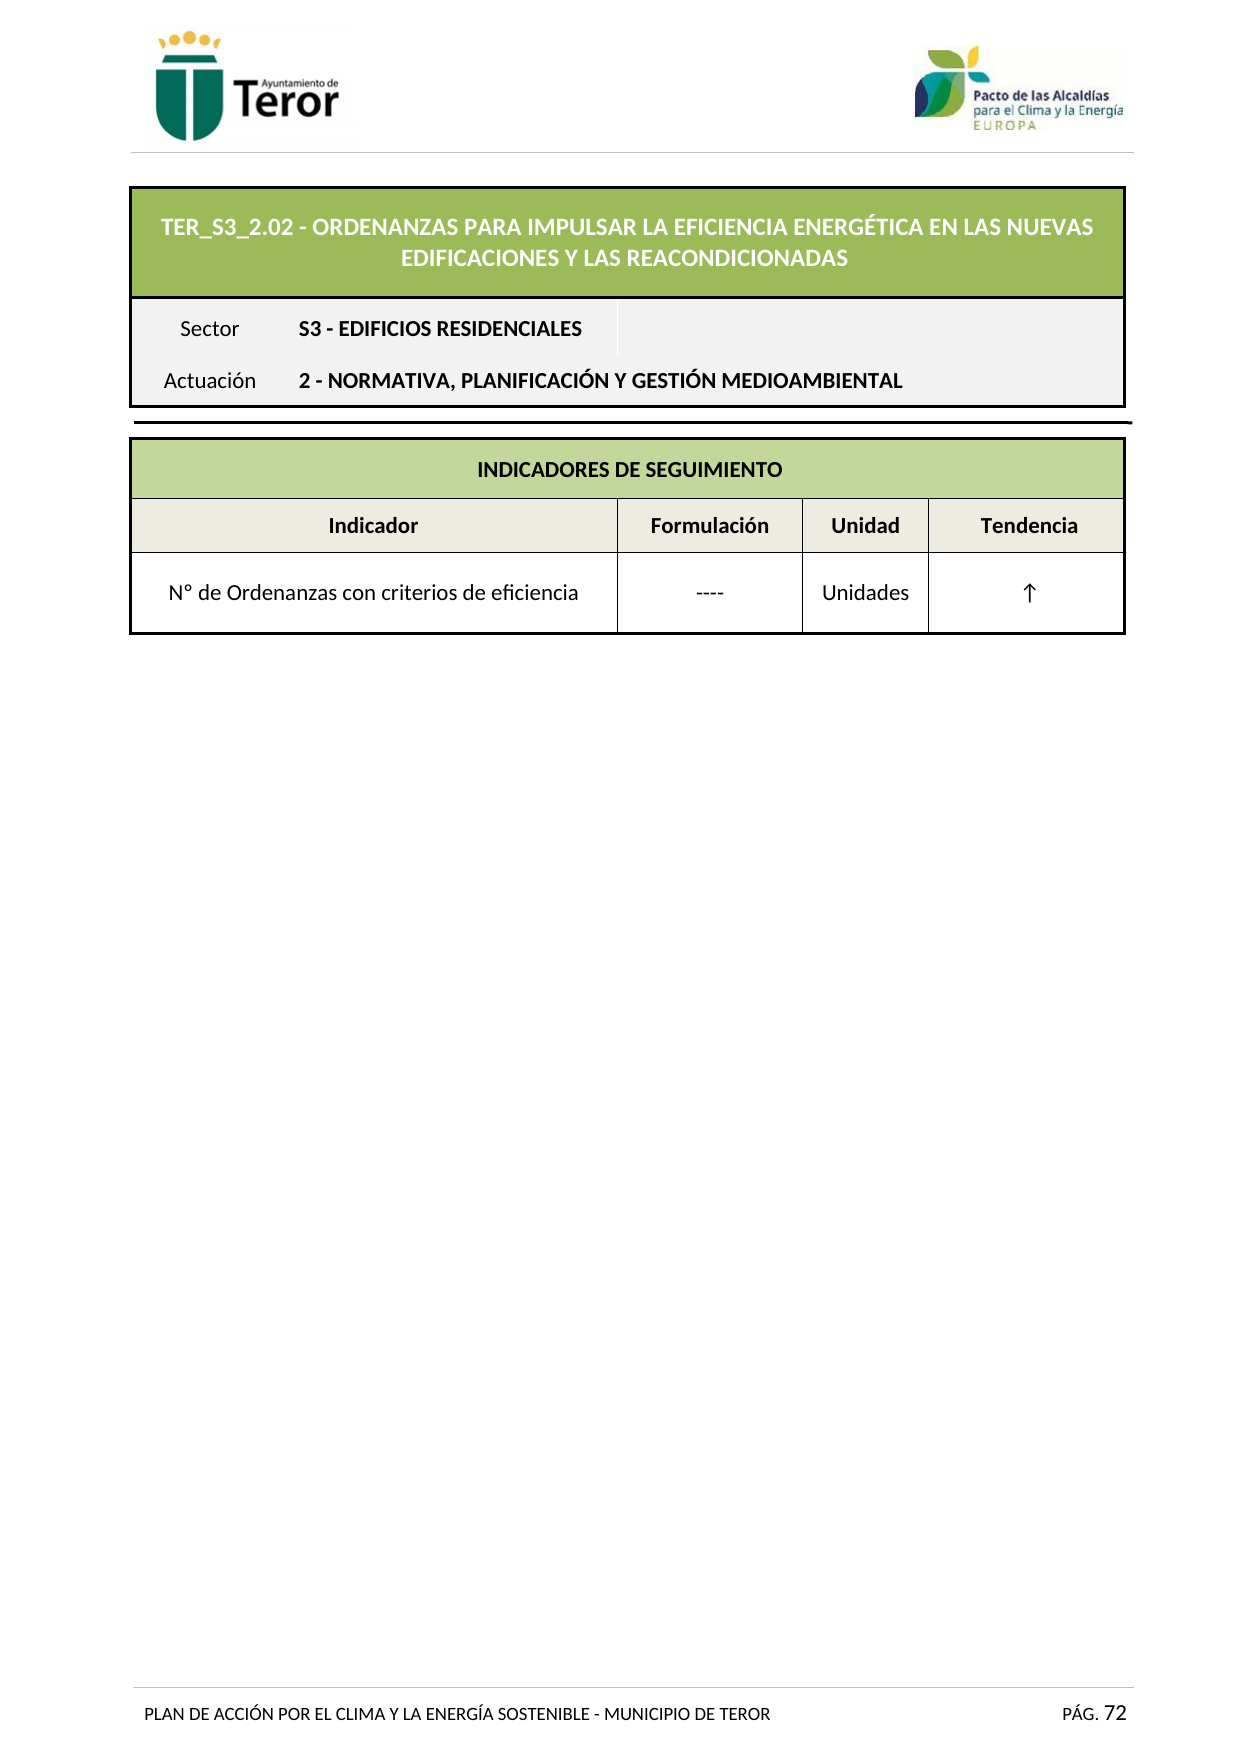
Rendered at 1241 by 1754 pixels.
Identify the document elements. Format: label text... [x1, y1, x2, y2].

table_cell Tendencia [929, 499, 1123, 552]
table_cell S3 - EDIFICIOS RESIDENCIALES [277, 299, 617, 355]
table_cell ↑ [929, 553, 1123, 632]
table_cell [929, 355, 1123, 405]
table_cell 2 - NORMATIVA, PLANIFICACIÓN Y GESTIÓN MEDIOAMBIENTAL [277, 355, 929, 405]
table_cell INDICADORES DE SEGUIMIENTO [132, 440, 1123, 498]
table_cell Indicador [132, 499, 617, 552]
table_cell [802, 299, 929, 355]
table_cell Formulación [618, 499, 802, 552]
picture [144, 23, 356, 152]
picture [915, 46, 1123, 130]
table_cell [929, 299, 1123, 355]
table_cell Sector [132, 299, 277, 355]
table_cell Unidades [803, 553, 928, 632]
table_cell Nº de Ordenanzas con criterios de eficiencia [132, 553, 617, 632]
table_cell ---- [618, 553, 802, 632]
table_header TER_S3_2.02 - ORDENANZAS PARA IMPULSAR LA EFICIENCIA ENERGÉTICA EN LAS NUEVAS EDIFICACIONES Y LAS REACONDICIONADAS [132, 189, 1123, 296]
table_cell Unidad [803, 499, 928, 552]
table_cell [618, 299, 802, 355]
table_cell Actuación [132, 355, 277, 405]
table_cell [131, 408, 1124, 437]
